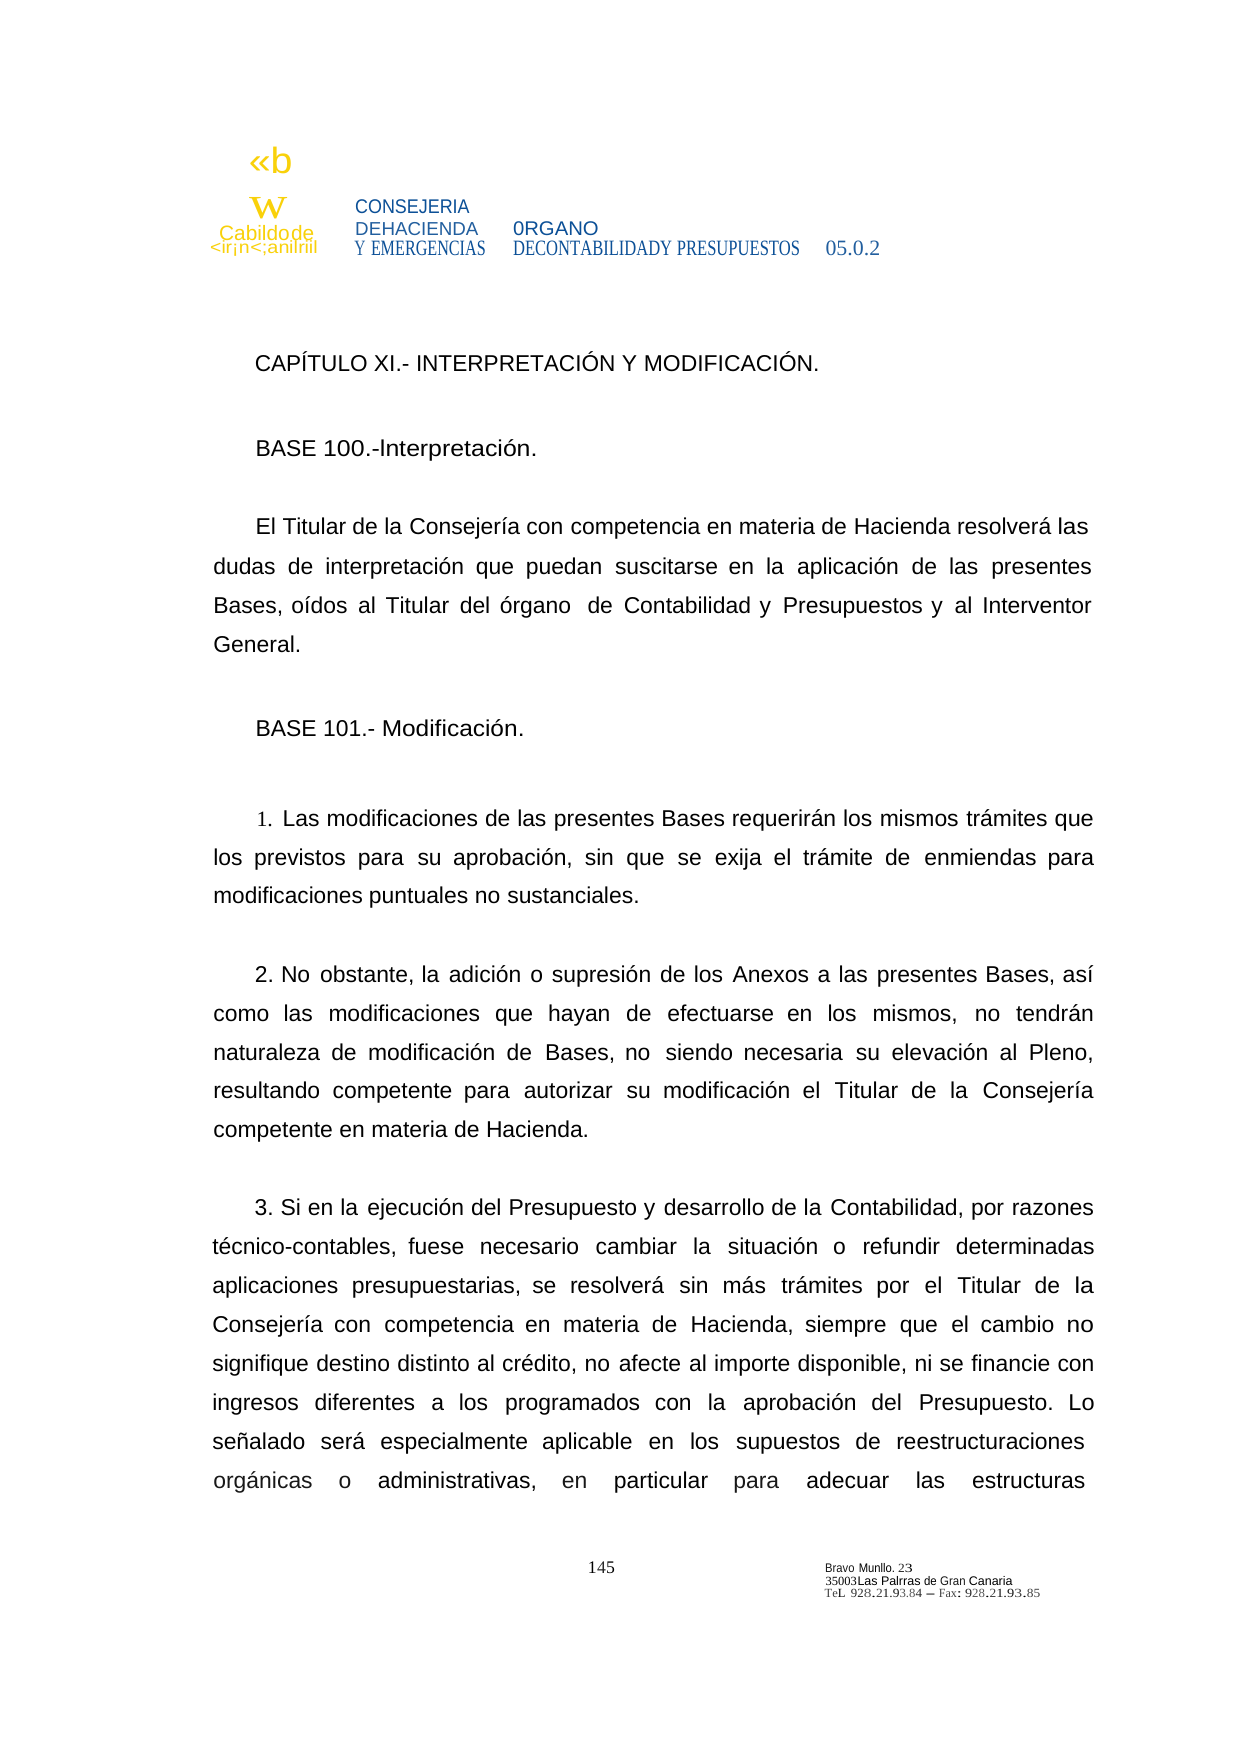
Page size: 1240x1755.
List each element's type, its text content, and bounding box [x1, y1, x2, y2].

text TeL 928.21.93.84 - Fax: 928.21.93.85 [824, 1587, 1240, 1600]
text 3. Si en la ejecución del Presupuesto y desarrollo de la Contabilidad, por razones técnico-contables, fuese necesario cambiar la situación o refundir determinadas aplicaciones presupuestarias, se resolverá sin más trámites por el Titular de la Consejería con competencia en materia de Hacienda, siempre que el cambio no signifique destino distinto al crédito, no afecte al importe disponible, ni se financie con ingresos diferentes a los programados con la aprobación del Presupuesto. Lo señalado será especialmente aplicable en los supuestos de reestructuraciones [212, 1194, 1094, 1454]
text 145 Bravo Munllo. 23 [588, 1557, 1240, 1576]
text orgánicas o administrativas, en particular para adecuar las estructuras [213, 1467, 1093, 1492]
text El Titular de la Consejería con competencia en materia de Hacienda resolverá las [255, 519, 1240, 540]
text CAPÍTULO XI.- INTERPRETACIÓN Y MODIFICACIÓN. BASE 100.-lnterpretación. [254, 350, 823, 461]
text dudas de interpretación que puedan suscitarse en la aplicación de las presentes Bases, oídos al Titular del órgano de Contabilidad y Presupuestos y al Interventor General. [213, 553, 1092, 657]
text 1. Las modificaciones de las presentes Bases requerirán los mismos trámites que los previstos para su aprobación, sin que se exija el trámite de enmiendas para modificaciones puntuales no sustanciales. [213, 805, 1094, 909]
text 2. No obstante, la adición o supresión de los Anexos a las presentes Bases, así como las modificaciones que hayan de efectuarse en los mismos, no tendrán naturaleza de modificación de Bases, no siendo necesaria su elevación al Pleno, resultando competente para autorizar su modificación el Titular de la Consejería competente en materia de Hacienda. [213, 961, 1093, 1143]
text BASE 101.- Modificación. [255, 714, 1240, 741]
text 35003Las Palrras de Gran Canaria [825, 1576, 1240, 1587]
